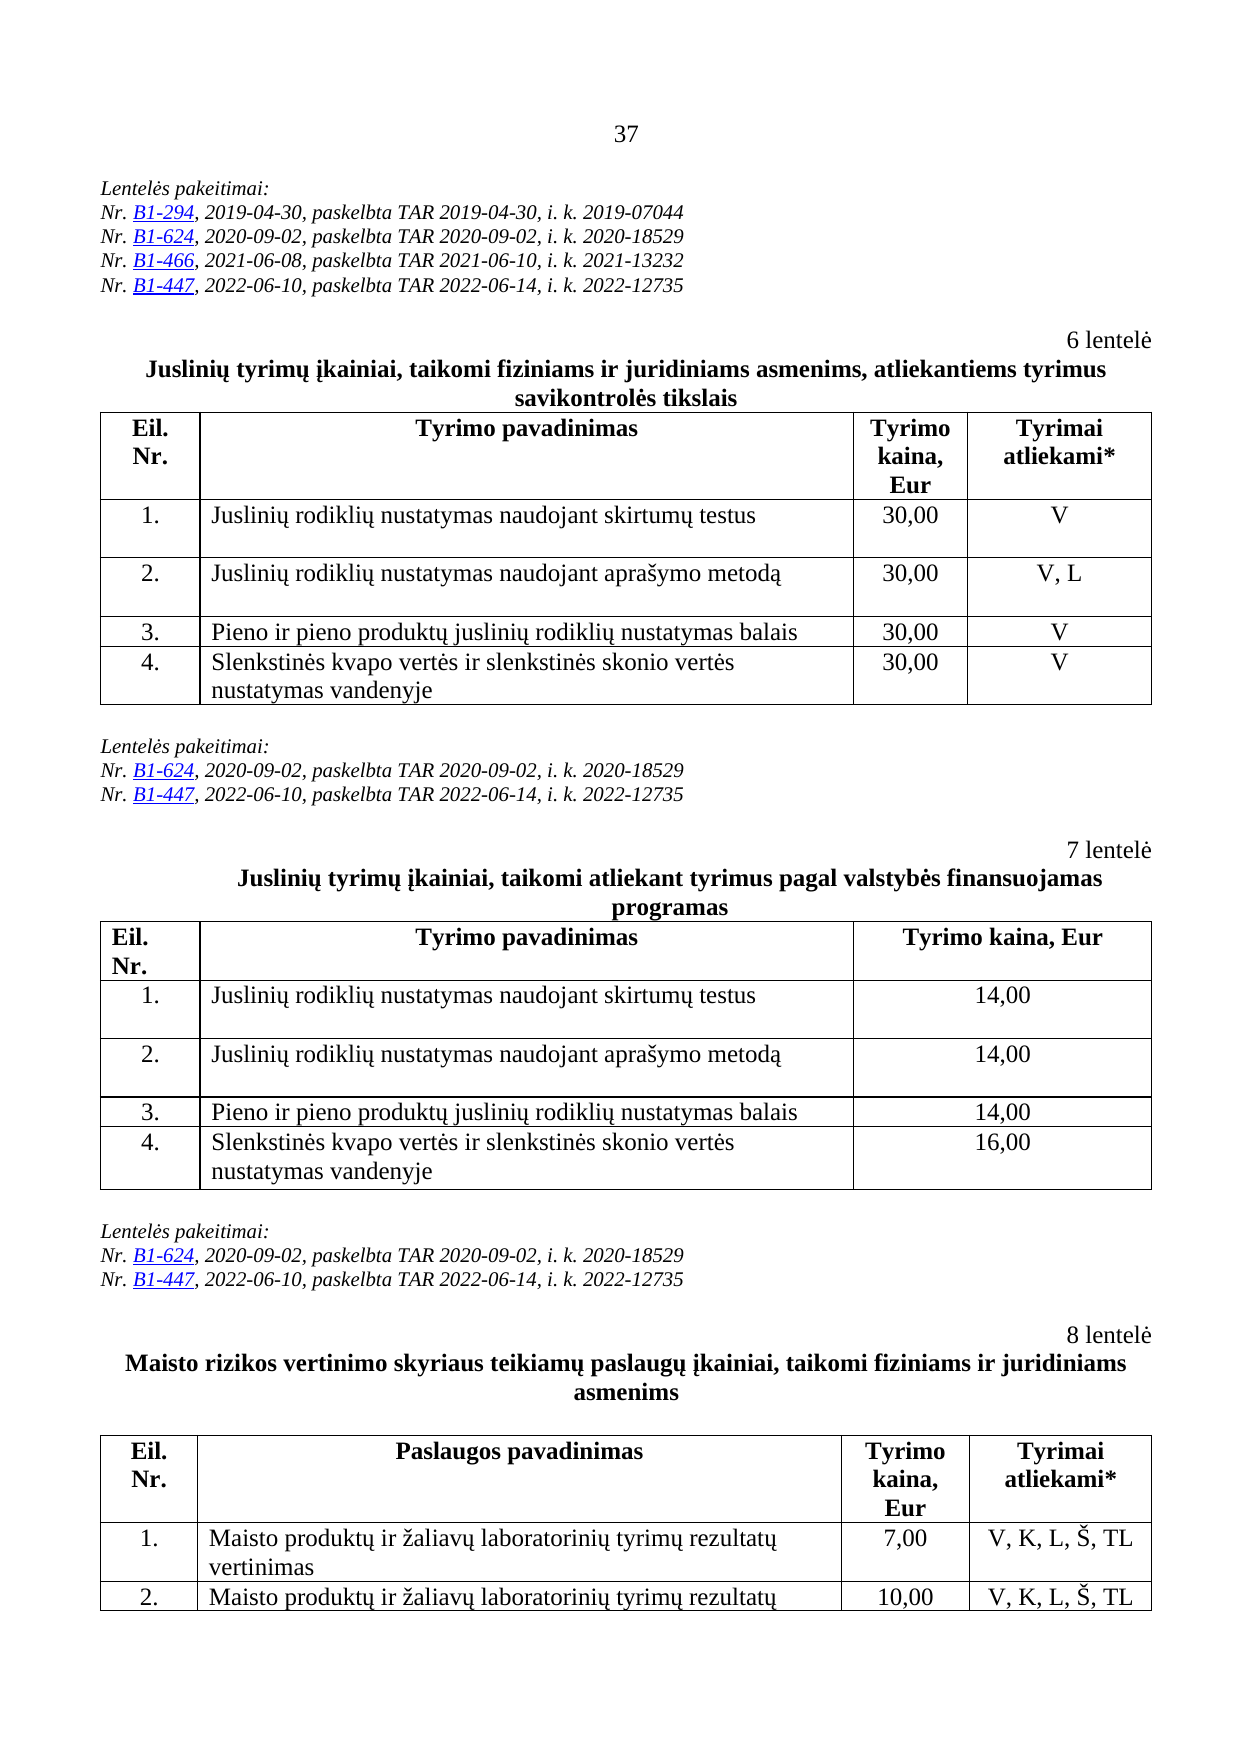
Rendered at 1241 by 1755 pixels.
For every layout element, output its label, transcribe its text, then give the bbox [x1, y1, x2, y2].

table_header Paslaugos pavadinimas [198, 1436, 841, 1522]
table_cell 30,00 [854, 500, 967, 557]
table_header Tyrimo pavadinimas [201, 922, 853, 979]
table_cell 3. [101, 1098, 199, 1126]
table_cell V [968, 617, 1151, 646]
table_header Eil. Nr. [101, 413, 199, 499]
text Nr. B1-624, 2020-09-02, paskelbta TAR 2020-09-02, i. k. 2020-18529 [100, 1243, 1152, 1267]
text Nr. B1-624, 2020-09-02, paskelbta TAR 2020-09-02, i. k. 2020-18529 [100, 758, 1152, 782]
table_header Tyrimai atliekami* [970, 1436, 1151, 1522]
table_cell 2. [101, 1039, 199, 1096]
table_cell 30,00 [854, 558, 967, 616]
text Nr. B1-447, 2022-06-10, paskelbta TAR 2022-06-14, i. k. 2022-12735 [100, 782, 1152, 806]
table_header Tyrimo kaina, Eur [854, 922, 1151, 979]
text Nr. B1-294, 2019-04-30, paskelbta TAR 2019-04-30, i. k. 2019-07044 [100, 200, 1152, 224]
table_cell 7,00 [842, 1523, 969, 1581]
text Nr. B1-624, 2020-09-02, paskelbta TAR 2020-09-02, i. k. 2020-18529 [100, 224, 1152, 248]
table_cell 14,00 [854, 1039, 1151, 1096]
table_cell 2. [101, 558, 199, 616]
table_cell 30,00 [854, 617, 967, 646]
text Nr. B1-466, 2021-06-08, paskelbta TAR 2021-06-10, i. k. 2021-13232 [100, 248, 1152, 272]
table_header Tyrimo kaina, Eur [842, 1436, 969, 1522]
text Lentelės pakeitimai: [100, 1219, 1152, 1243]
text Juslinių tyrimų įkainiai, taikomi atliekant tyrimus pagal valstybės finansuojamas programas [188, 863, 1152, 921]
table_cell Slenkstinės kvapo vertės ir slenkstinės skonio vertės nustatymas vandenyje [201, 647, 853, 704]
text Nr. B1-447, 2022-06-10, paskelbta TAR 2022-06-14, i. k. 2022-12735 [100, 272, 1152, 297]
table_cell 14,00 [854, 1098, 1151, 1126]
text 7 lentelė [188, 835, 1152, 863]
table_header Eil. Nr. [101, 922, 199, 979]
table_cell 1. [101, 981, 199, 1038]
table_cell 16,00 [854, 1127, 1151, 1189]
text 8 lentelė [100, 1320, 1152, 1348]
table_header Tyrimo kaina, Eur [854, 413, 967, 499]
table_cell Juslinių rodiklių nustatymas naudojant skirtumų testus [201, 500, 853, 557]
table_cell Pieno ir pieno produktų juslinių rodiklių nustatymas balais [201, 1098, 853, 1126]
table_cell Pieno ir pieno produktų juslinių rodiklių nustatymas balais [201, 617, 853, 646]
table_cell Juslinių rodiklių nustatymas naudojant aprašymo metodą [201, 558, 853, 616]
text Maisto rizikos vertinimo skyriaus teikiamų paslaugų įkainiai, taikomi fiziniams ir juridiniams asmenims [100, 1348, 1152, 1406]
table_cell Juslinių rodiklių nustatymas naudojant aprašymo metodą [201, 1039, 853, 1096]
table_header Tyrimo pavadinimas [201, 413, 853, 499]
table_cell 3. [101, 617, 199, 646]
table_cell 1. [101, 500, 199, 557]
table_cell V, K, L, Š, TL [970, 1523, 1151, 1581]
table_cell V [968, 647, 1151, 704]
table_cell 30,00 [854, 647, 967, 704]
table_header Tyrimai atliekami* [968, 413, 1151, 499]
text Lentelės pakeitimai: [100, 734, 1152, 758]
text Nr. B1-447, 2022-06-10, paskelbta TAR 2022-06-14, i. k. 2022-12735 [100, 1267, 1152, 1291]
table_cell Maisto produktų ir žaliavų laboratorinių tyrimų rezultatų [198, 1582, 841, 1610]
table_cell 14,00 [854, 981, 1151, 1038]
table_cell V, L [968, 558, 1151, 616]
table_cell Juslinių rodiklių nustatymas naudojant skirtumų testus [201, 981, 853, 1038]
table_cell 4. [101, 647, 199, 704]
table_cell Slenkstinės kvapo vertės ir slenkstinės skonio vertės nustatymas vandenyje [201, 1127, 853, 1189]
table_cell 1. [101, 1523, 197, 1581]
table_cell 4. [101, 1127, 199, 1189]
text Lentelės pakeitimai: [100, 176, 1152, 200]
table_cell Maisto produktų ir žaliavų laboratorinių tyrimų rezultatų vertinimas [198, 1523, 841, 1581]
text 6 lentelė [225, 325, 1152, 354]
table_cell 2. [101, 1582, 197, 1610]
table_cell 10,00 [842, 1582, 969, 1610]
text Juslinių tyrimų įkainiai, taikomi fiziniams ir juridiniams asmenims, atliekantiems tyrimus savikontrolės tikslais [100, 354, 1152, 412]
table_header Eil. Nr. [101, 1436, 197, 1522]
table_cell V, K, L, Š, TL [970, 1582, 1151, 1610]
table_cell V [968, 500, 1151, 557]
